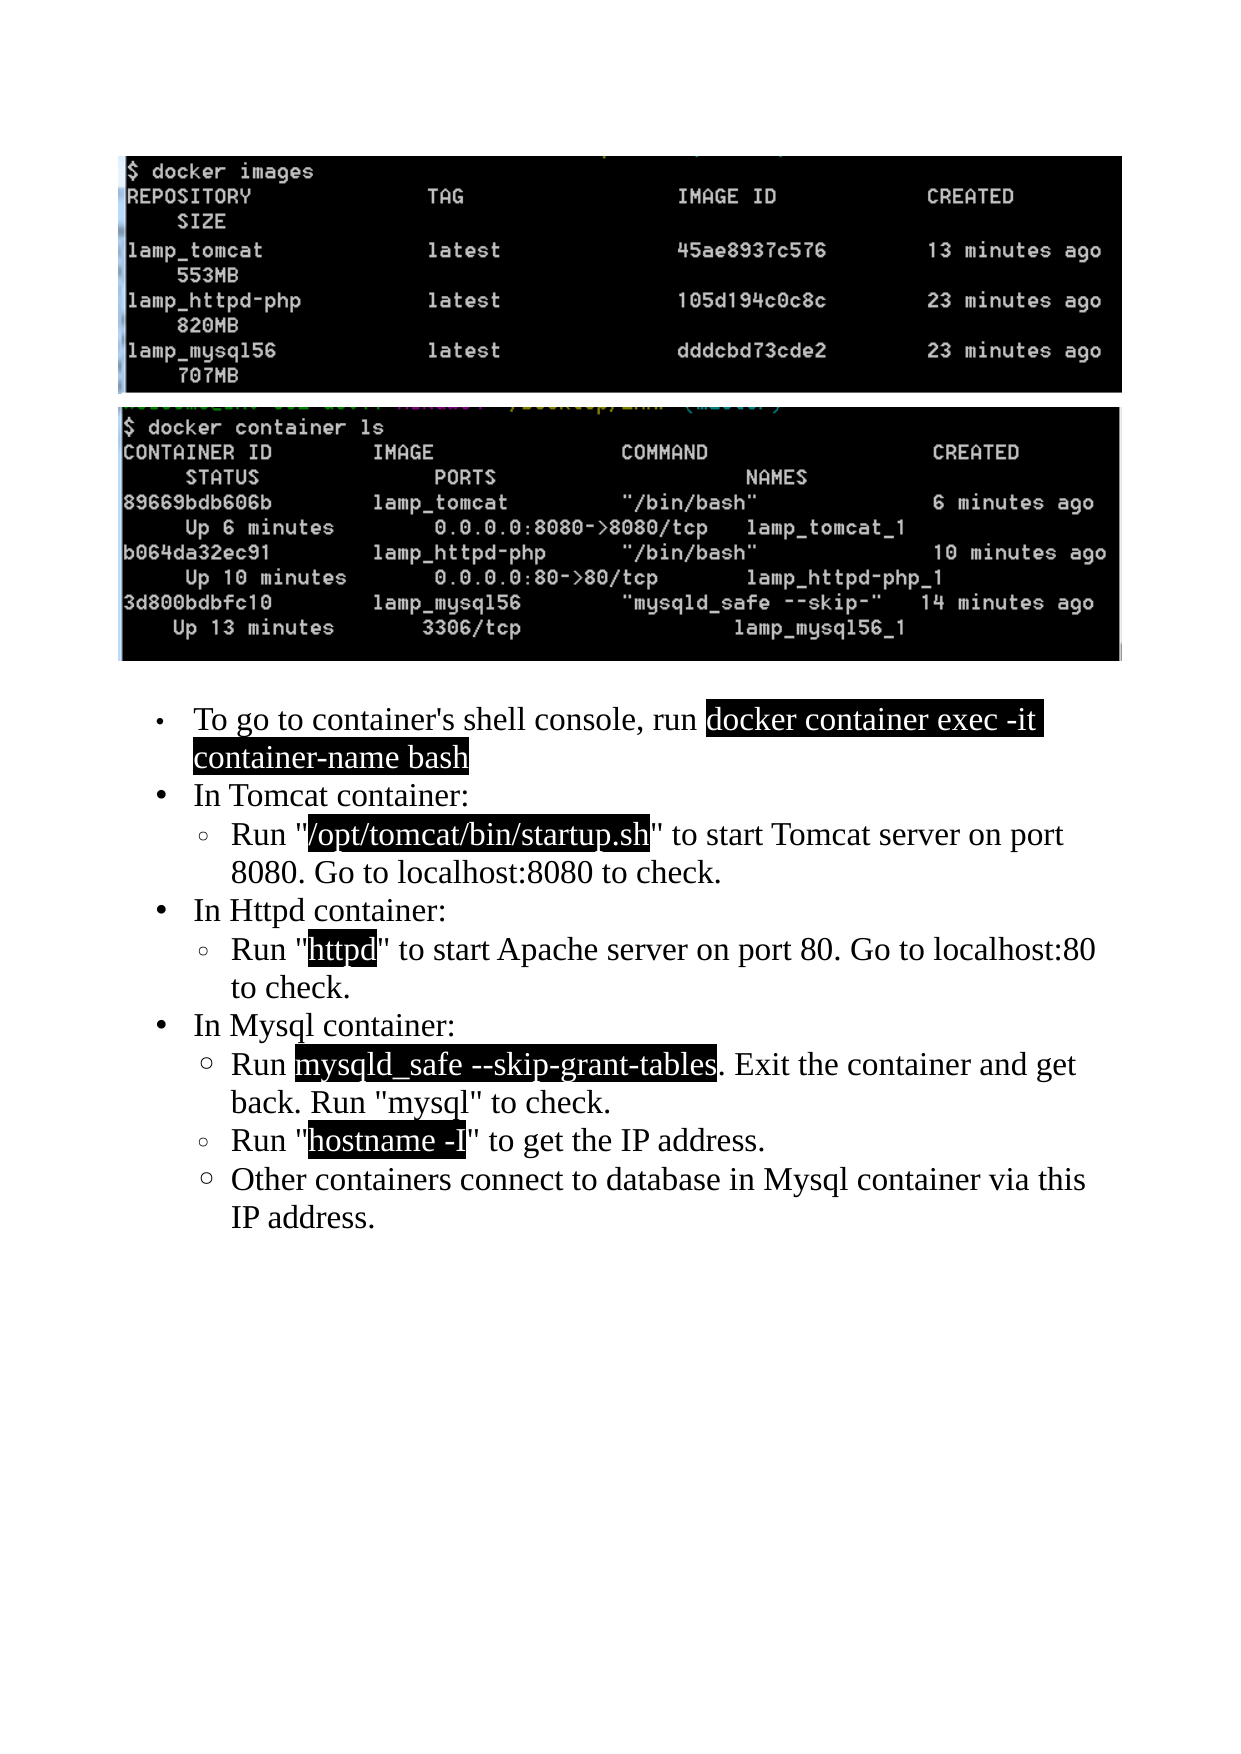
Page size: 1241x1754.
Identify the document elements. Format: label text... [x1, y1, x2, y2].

list In Httpd container: [156, 890, 1122, 929]
list In Tomcat container: [156, 775, 1122, 814]
list Run "hostname -I" to get the IP address. [193, 1120, 1122, 1159]
list Run mysqld_safe --skip-grant-tables. Exit the container and get back. Run "mysql" to check. [193, 1044, 1122, 1120]
list Run "httpd" to start Apache server on port 80. Go to localhost:80 to check. [193, 929, 1122, 1005]
list Run "/opt/tomcat/bin/startup.sh" to start Tomcat server on port 8080. Go to localhost:8080 to check. [193, 814, 1122, 890]
picture [118, 156, 1122, 394]
list In Mysql container: [156, 1005, 1122, 1044]
picture [118, 407, 1122, 661]
list Other containers connect to database in Mysql container via this IP address. [193, 1159, 1122, 1235]
list [156, 118, 1122, 156]
list To go to container's shell console, run docker container exec -it container-name bash [156, 699, 1122, 775]
